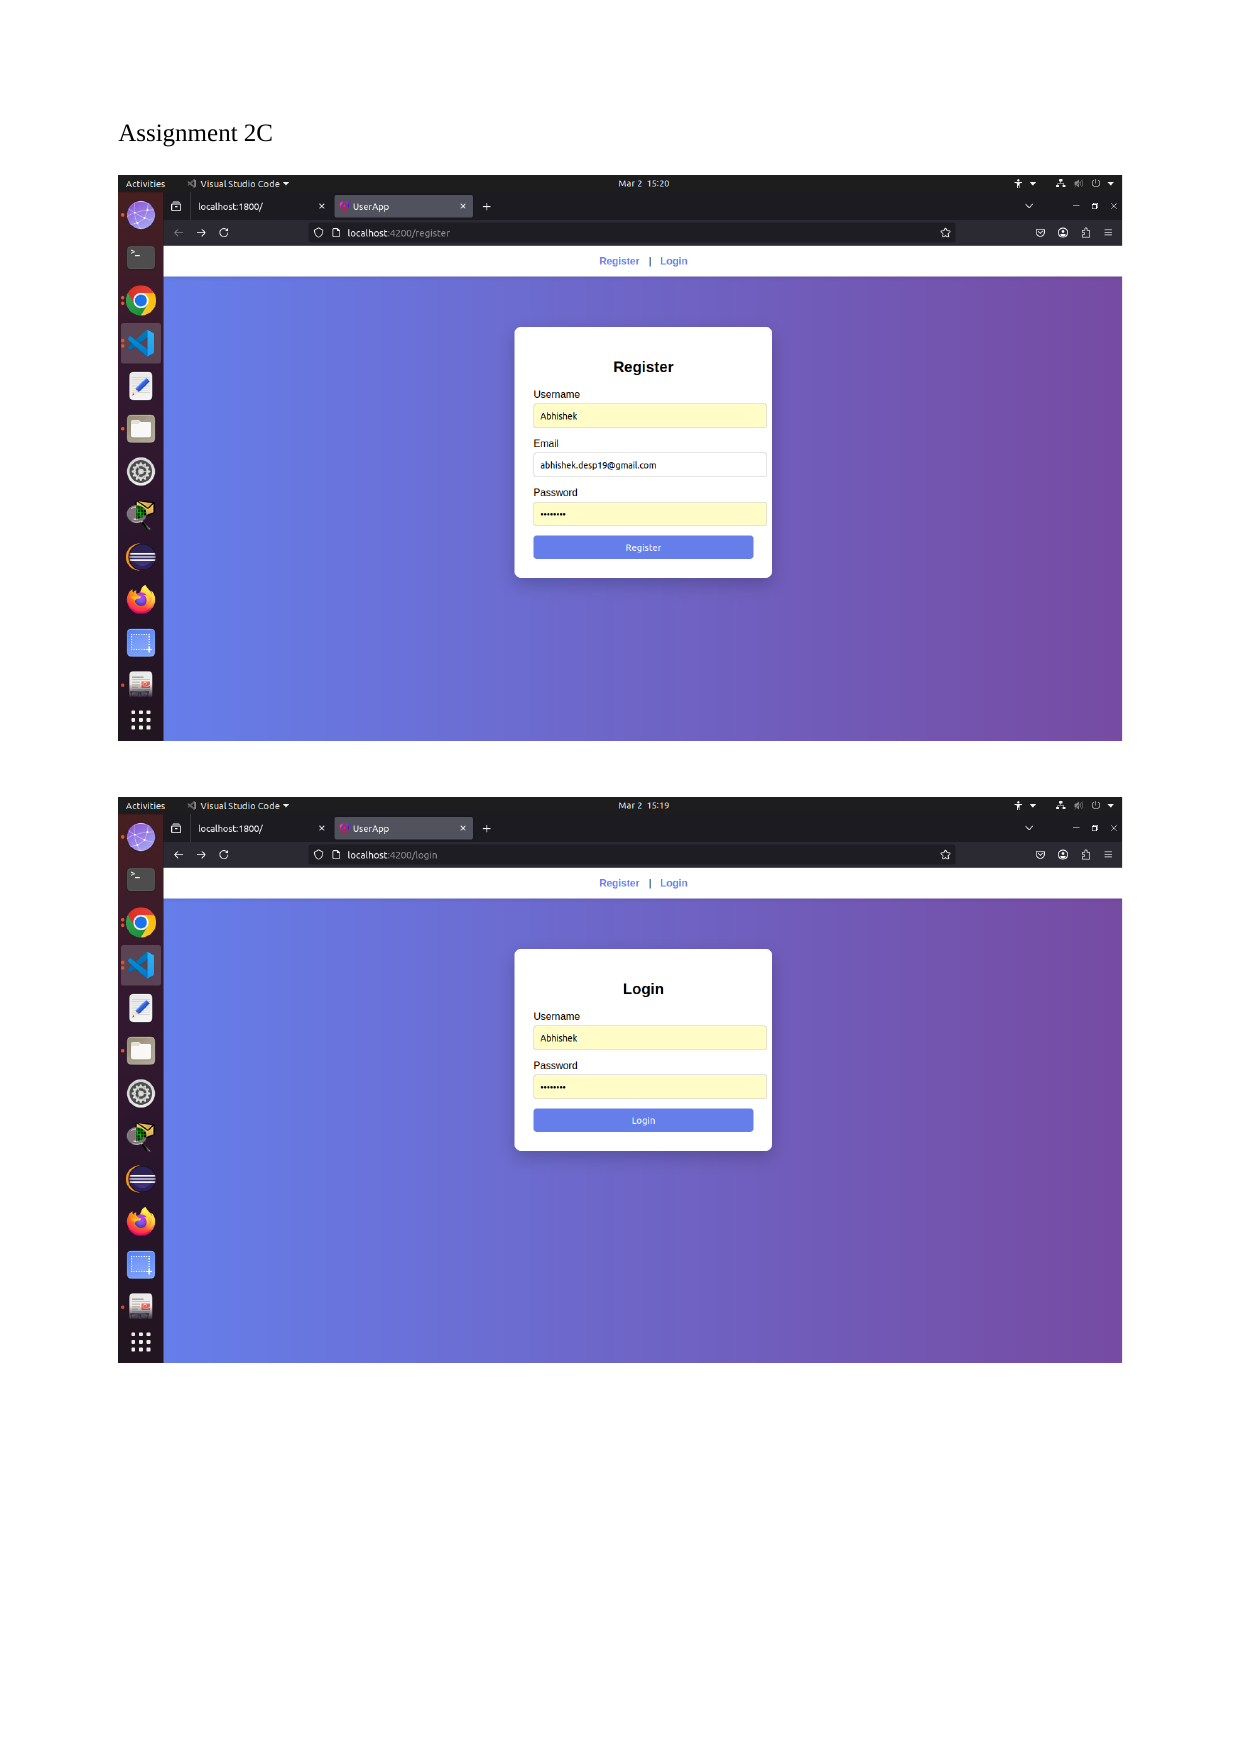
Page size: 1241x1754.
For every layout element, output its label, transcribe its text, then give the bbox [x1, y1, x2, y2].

picture [118, 175, 1123, 741]
text Assignment 2C [118, 118, 1122, 147]
picture [118, 797, 1123, 1363]
